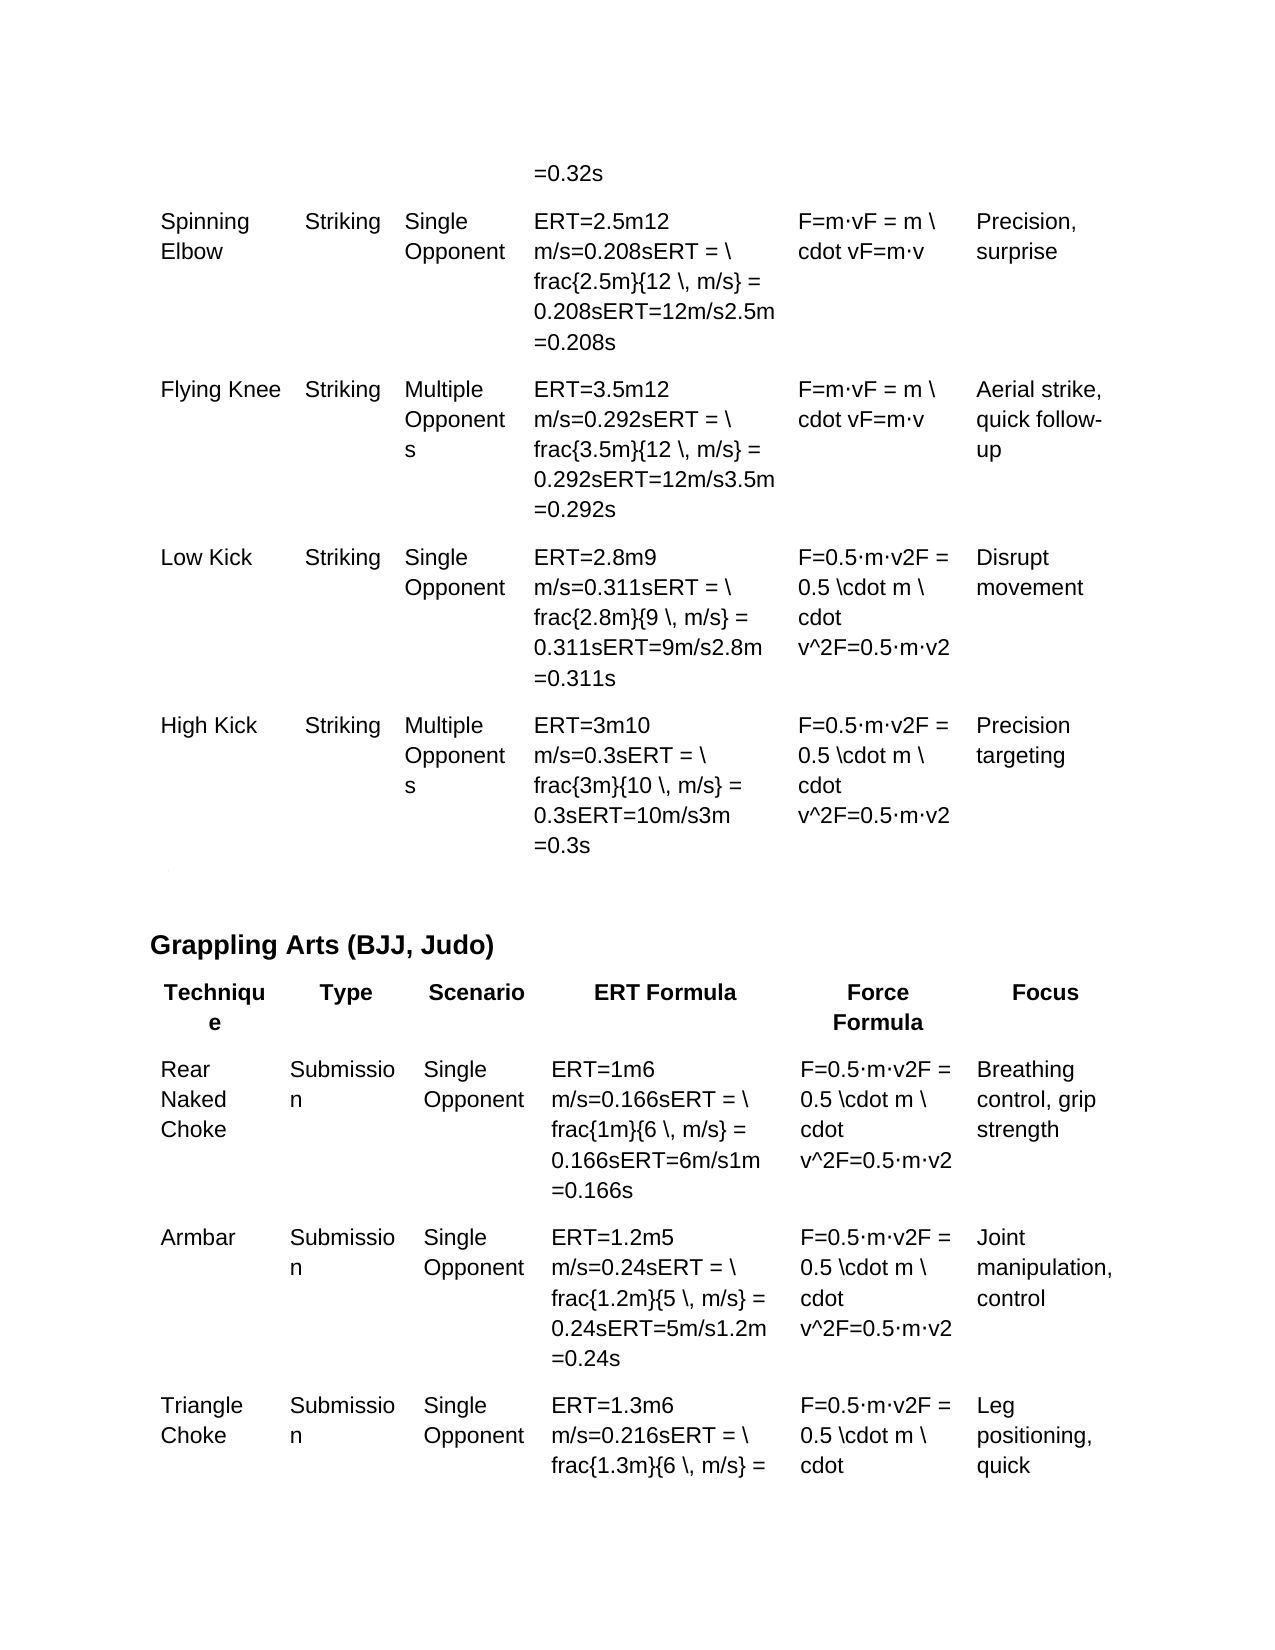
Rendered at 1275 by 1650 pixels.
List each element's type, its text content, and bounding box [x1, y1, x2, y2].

table_cell Precision, surprise [966, 197, 1125, 365]
table_cell F=0.5⋅m⋅v2F = 0.5 \cdot m \cdot [790, 1382, 966, 1500]
table_cell F=0.5⋅m⋅v2F = 0.5 \cdot m \cdot v^2F=0.5⋅m⋅v2 [790, 1046, 966, 1214]
table_cell F=0.5⋅m⋅v2F = 0.5 \cdot m \cdot v^2F=0.5⋅m⋅v2 [788, 701, 966, 869]
table_cell ERT=1.2m5 m/s=0.24sERT = \frac{1.2m}{5 \, m/s} = 0.24sERT=5m/s1.2m​=0.24s [541, 1214, 790, 1382]
table_cell ERT=1.3m6 m/s=0.216sERT = \frac{1.3m}{6 \, m/s} = [541, 1382, 790, 1500]
table_cell [966, 150, 1125, 197]
table_cell [788, 150, 966, 197]
table_cell [150, 150, 294, 197]
table_cell Submission [279, 1382, 413, 1500]
table_cell Rear Naked Choke [150, 1046, 279, 1214]
table_cell Precision targeting [966, 701, 1125, 869]
table_cell Single Opponent [413, 1382, 541, 1500]
table_cell F=m⋅vF = m \cdot vF=m⋅v [788, 365, 966, 533]
table_cell F=0.5⋅m⋅v2F = 0.5 \cdot m \cdot v^2F=0.5⋅m⋅v2 [790, 1214, 966, 1382]
table_cell Armbar [150, 1214, 279, 1382]
table_cell Striking [294, 197, 394, 365]
table_cell Striking [294, 365, 394, 533]
table_cell Single Opponent [413, 1046, 541, 1214]
table_cell Submission [279, 1214, 413, 1382]
table_cell Aerial strike, quick follow-up [966, 365, 1125, 533]
table_cell ERT=3m10 m/s=0.3sERT = \frac{3m}{10 \, m/s} = 0.3sERT=10m/s3m​=0.3s [523, 701, 787, 869]
table_cell ERT=1m6 m/s=0.166sERT = \frac{1m}{6 \, m/s} = 0.166sERT=6m/s1m​=0.166s [541, 1046, 790, 1214]
table_cell Disrupt movement [966, 533, 1125, 701]
table_header Scenario [413, 968, 541, 1046]
table_cell Breathing control, grip strength [966, 1046, 1125, 1214]
table_cell Striking [294, 701, 394, 869]
table_cell Single Opponent [394, 197, 523, 365]
subtitle Grappling Arts (BJJ, Judo) [150, 929, 1125, 960]
table_header Technique [150, 968, 279, 1046]
table_cell ERT=2.5m12 m/s=0.208sERT = \frac{2.5m}{12 \, m/s} = 0.208sERT=12m/s2.5m​=0.208s [523, 197, 787, 365]
table_cell [294, 150, 394, 197]
table_cell Low Kick [150, 533, 294, 701]
table_cell ERT=3.5m12 m/s=0.292sERT = \frac{3.5m}{12 \, m/s} = 0.292sERT=12m/s3.5m​=0.292s [523, 365, 787, 533]
table_cell Submission [279, 1046, 413, 1214]
table_cell Leg positioning, quick [966, 1382, 1125, 1500]
table_header Force Formula [790, 968, 966, 1046]
table_header ERT Formula [541, 968, 790, 1046]
table_cell Single Opponent [413, 1214, 541, 1382]
table_cell Multiple Opponents [394, 365, 523, 533]
table_header Focus [966, 968, 1125, 1046]
table_cell =0.32s [523, 150, 787, 197]
table_cell F=0.5⋅m⋅v2F = 0.5 \cdot m \cdot v^2F=0.5⋅m⋅v2 [788, 533, 966, 701]
table_cell Flying Knee [150, 365, 294, 533]
table_cell ERT=2.8m9 m/s=0.311sERT = \frac{2.8m}{9 \, m/s} = 0.311sERT=9m/s2.8m​=0.311s [523, 533, 787, 701]
table_cell Joint manipulation, control [966, 1214, 1125, 1382]
table_cell Triangle Choke [150, 1382, 279, 1500]
table_cell Striking [294, 533, 394, 701]
table_cell F=m⋅vF = m \cdot vF=m⋅v [788, 197, 966, 365]
table_header Type [279, 968, 413, 1046]
table_cell Multiple Opponents [394, 701, 523, 869]
table_cell Spinning Elbow [150, 197, 294, 365]
table_cell [394, 150, 523, 197]
table_cell High Kick [150, 701, 294, 869]
table_cell Single Opponent [394, 533, 523, 701]
